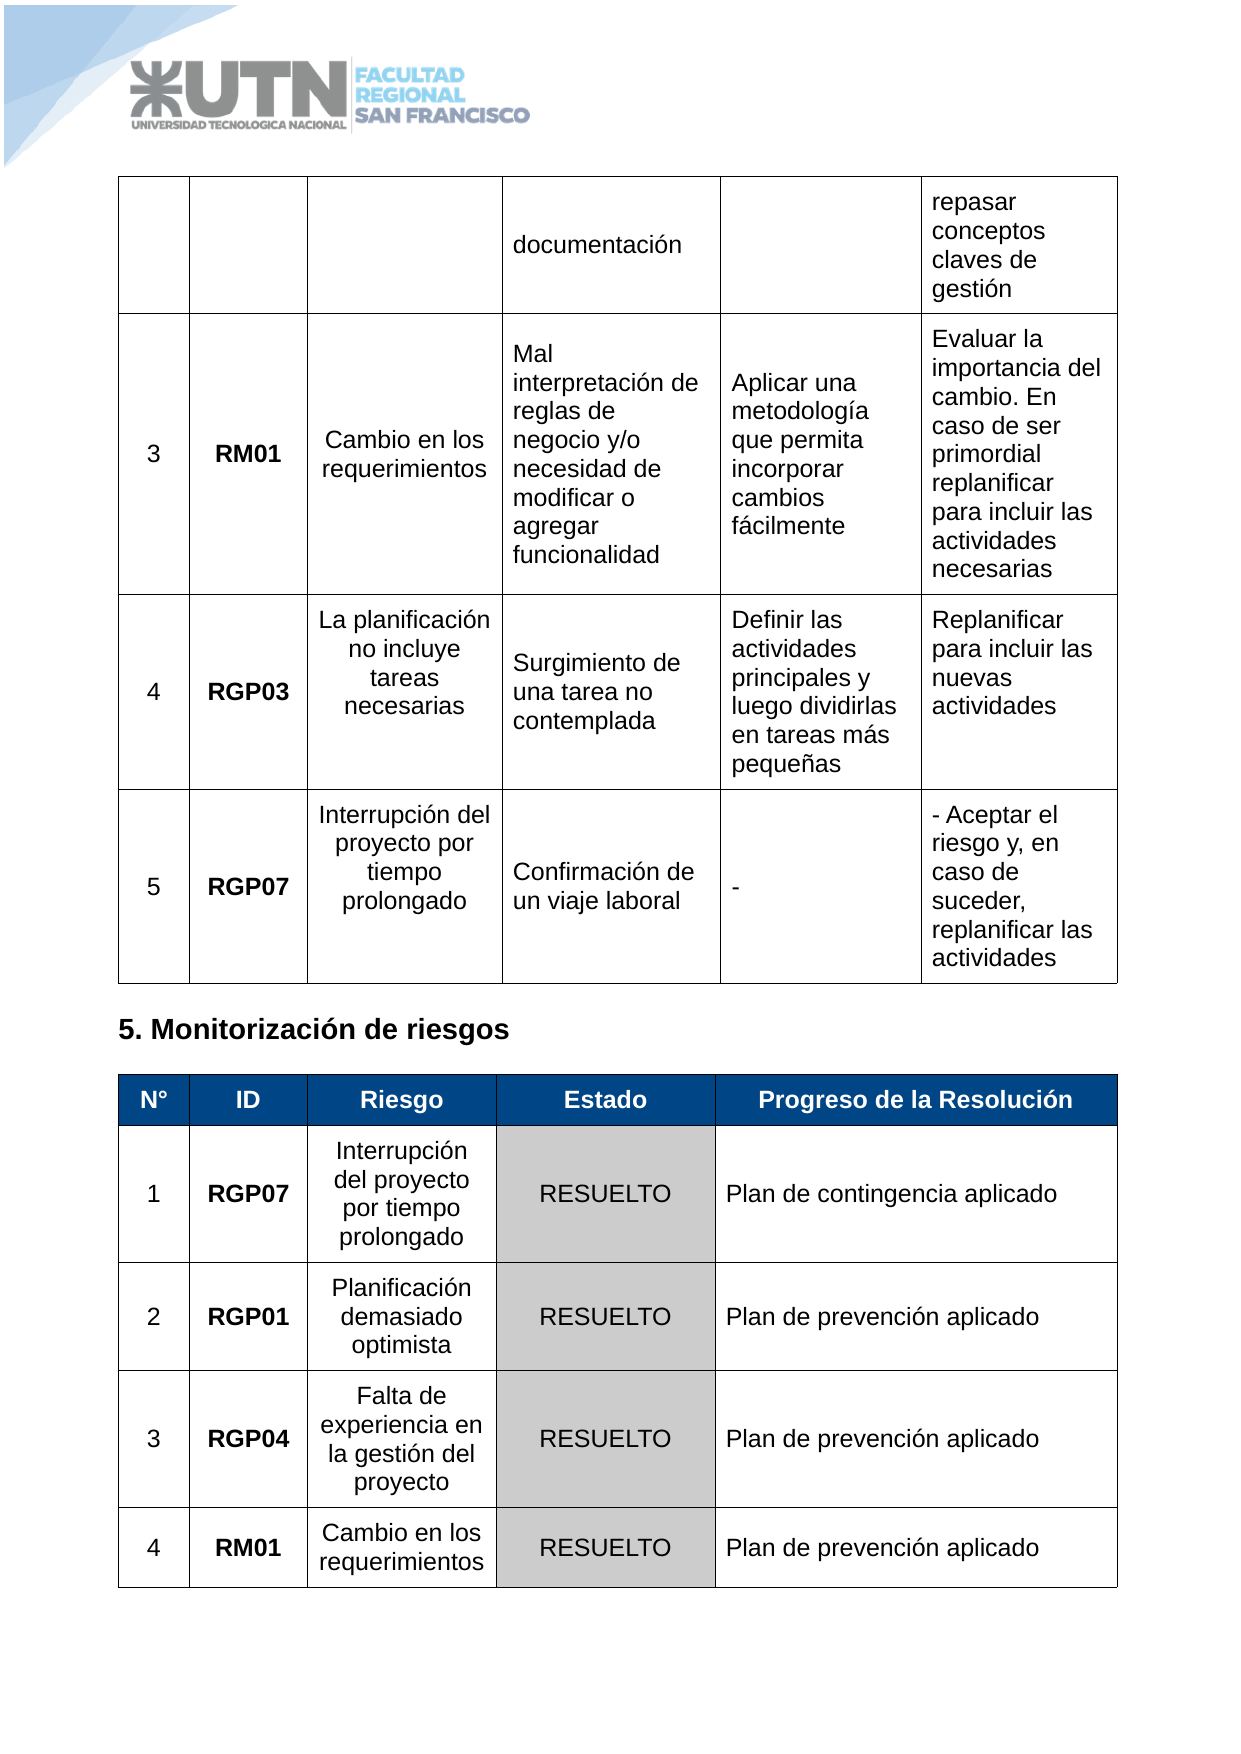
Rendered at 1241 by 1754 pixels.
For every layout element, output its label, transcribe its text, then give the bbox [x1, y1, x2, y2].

table_cell 3 [119, 1371, 189, 1507]
table_cell RESUELTO [497, 1126, 715, 1262]
table_cell Plan de contingencia aplicado [716, 1126, 1117, 1262]
table_cell Definir las actividades principales y luego dividirlas en tareas más pequeñas [721, 595, 921, 788]
table_header N° [119, 1075, 189, 1125]
table_cell RGP07 [190, 1126, 307, 1262]
table_cell Plan de prevención aplicado [716, 1371, 1117, 1507]
table_cell 3 [119, 314, 189, 594]
table_cell 5 [119, 790, 189, 983]
table_header ID [190, 1075, 307, 1125]
table_cell 2 [119, 1263, 189, 1370]
table_cell Interrupción del proyecto por tiempo prolongado [308, 1126, 496, 1262]
table_cell Surgimiento de una tarea no contemplada [503, 595, 720, 788]
table_cell [190, 177, 307, 313]
table_cell 4 [119, 595, 189, 788]
table_cell Plan de prevención aplicado [716, 1508, 1117, 1587]
table_cell RGP03 [190, 595, 307, 788]
table_cell Evaluar la importancia del cambio. En caso de ser primordial replanificar para incluir las actividades necesarias [922, 314, 1117, 594]
table_cell [119, 177, 189, 313]
table_cell Cambio en los requerimientos [308, 314, 502, 594]
table_cell RGP01 [190, 1263, 307, 1370]
table_cell 4 [119, 1508, 189, 1587]
table_cell - [721, 790, 921, 983]
table_header Riesgo [308, 1075, 496, 1125]
table_cell Interrupción del proyecto por tiempo prolongado [308, 790, 502, 983]
table_cell - Aceptar el riesgo y, en caso de suceder, replanificar las actividades [922, 790, 1117, 983]
picture [3, 5, 532, 169]
table_cell Plan de prevención aplicado [716, 1263, 1117, 1370]
table_cell repasar conceptos claves de gestión [922, 177, 1117, 313]
table_cell Replanificar para incluir las nuevas actividades [922, 595, 1117, 788]
table_cell La planificación no incluye tareas necesarias [308, 595, 502, 788]
table_cell RESUELTO [497, 1371, 715, 1507]
table_header Estado [497, 1075, 715, 1125]
table_cell RM01 [190, 314, 307, 594]
table_cell RGP04 [190, 1371, 307, 1507]
table_cell Cambio en los requerimientos [308, 1508, 496, 1587]
table_cell documentación [503, 177, 720, 313]
table_cell Confirmación de un viaje laboral [503, 790, 720, 983]
table_cell RESUELTO [497, 1508, 715, 1587]
table_cell 1 [119, 1126, 189, 1262]
text 5. Monitorización de riesgos [118, 1012, 1122, 1045]
table_cell [308, 177, 502, 313]
table_cell Mal interpretación de reglas de negocio y/o necesidad de modificar o agregar funcionalidad [503, 314, 720, 594]
table_cell RM01 [190, 1508, 307, 1587]
table_header Progreso de la Resolución [716, 1075, 1117, 1125]
table_cell Falta de experiencia en la gestión del proyecto [308, 1371, 496, 1507]
table_cell RESUELTO [497, 1263, 715, 1370]
table_cell RGP07 [190, 790, 307, 983]
table_cell [721, 177, 921, 313]
table_cell Planificación demasiado optimista [308, 1263, 496, 1370]
table_cell Aplicar una metodología que permita incorporar cambios fácilmente [721, 314, 921, 594]
